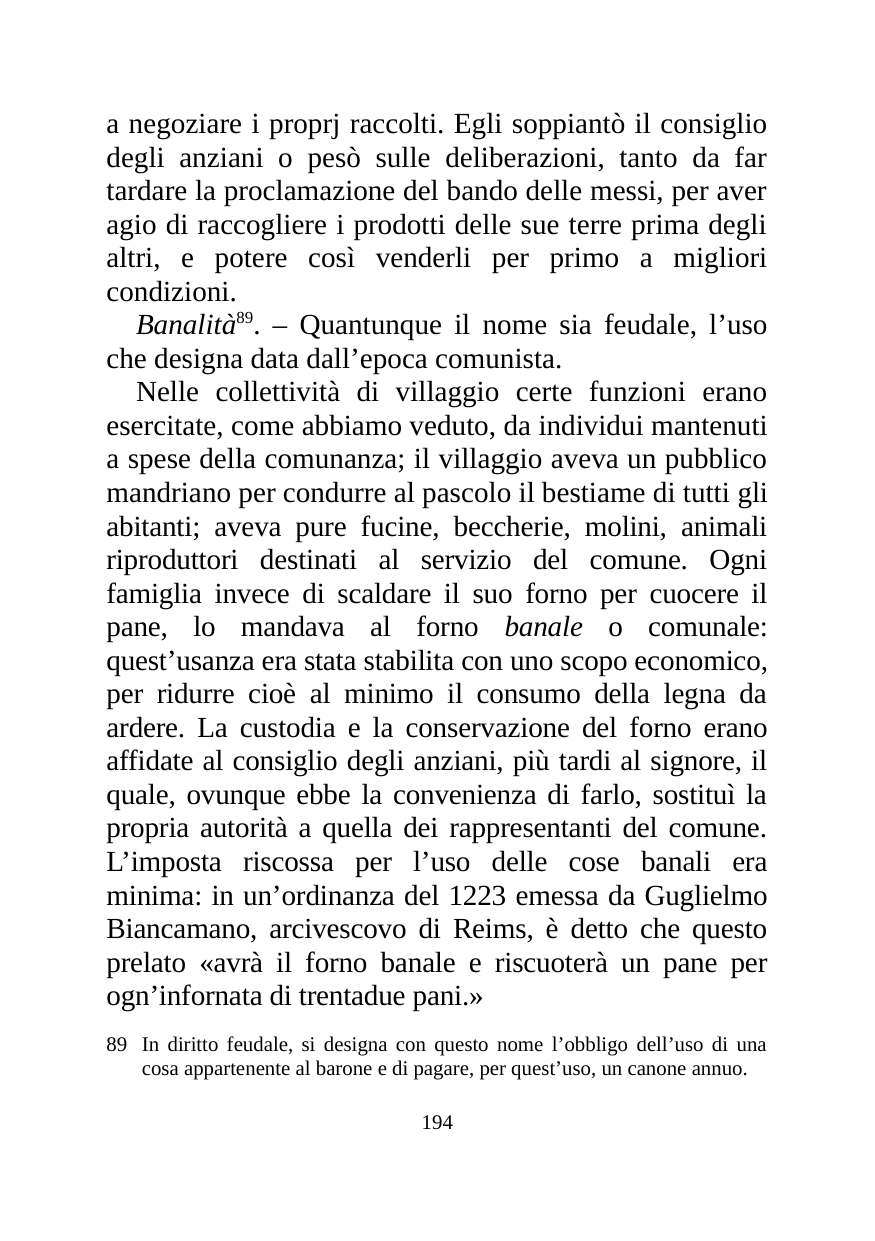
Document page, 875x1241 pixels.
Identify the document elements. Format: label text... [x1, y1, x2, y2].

text a negoziare i proprj raccolti. Egli soppiantò il consiglio degli anziani o pesò sulle deliberazioni, tanto da far tardare la proclamazione del bando delle messi, per aver agio di raccogliere i prodotti delle sue terre prima degli altri, e potere così venderli per primo a migliori condizioni. [106, 106, 768, 307]
text Banalità. – Quantunque il nome sia feudale, l’uso che designa data dall’epoca comunista. [106, 307, 768, 374]
text In diritto feudale, si designa con questo nome l’obbligo dell’uso di una cosa appartenente al barone e di pagare, per quest’uso, un canone annuo. [106, 1032, 768, 1080]
text Nelle collettività di villaggio certe funzioni erano esercitate, come abbiamo veduto, da individui mantenuti a spese della comunanza; il villaggio aveva un pubblico mandriano per condurre al pascolo il bestiame di tutti gli abitanti; aveva pure fucine, beccherie, molini, animali riproduttori destinati al servizio del comune. Ogni famiglia invece di scaldare il suo forno per cuocere il pane, lo mandava al forno banale o comunale: quest’usanza era stata stabilita con uno scopo economico, per ridurre cioè al minimo il consumo della legna da ardere. La custodia e la conservazione del forno erano affidate al consiglio degli anziani, più tardi al signore, il quale, ovunque ebbe la convenienza di farlo, sostituì la propria autorità a quella dei rappresentanti del comune. L’imposta riscossa per l’uso delle cose banali era minima: in un’ordinanza del 1223 emessa da Guglielmo Biancamano, arcivescovo di Reims, è detto che questo prelato «avrà il forno banale e riscuoterà un pane per ogn’infornata di trentadue pani.» [106, 374, 768, 1012]
